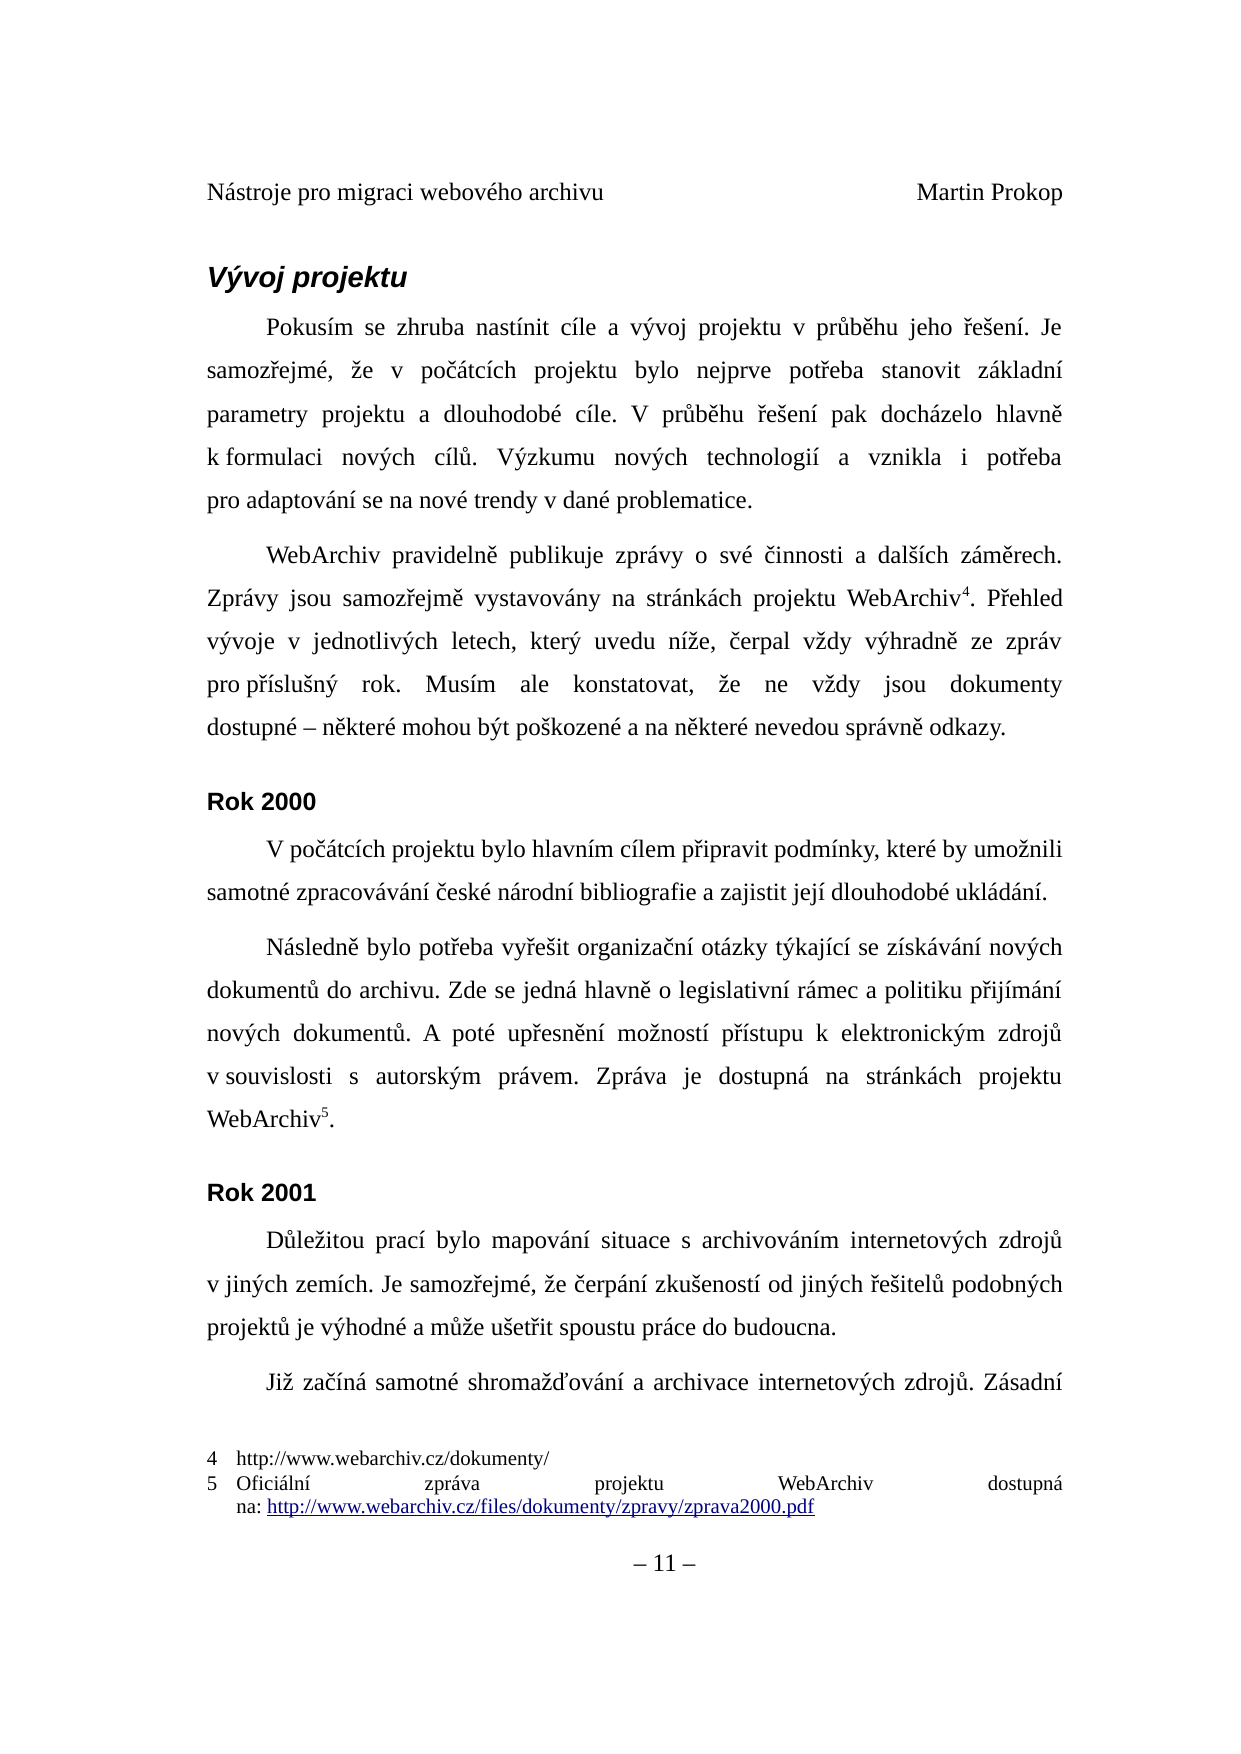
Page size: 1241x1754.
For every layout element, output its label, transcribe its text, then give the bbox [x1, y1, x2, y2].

text Následně bylo potřeba vyřešit organizační otázky týkající se získávání nových dokumentů do archivu. Zde se jedná hlavně o legislativní rámec a politiku přijímání nových dokumentů. A poté upřesnění možností přístupu k elektronickým zdrojů v souvislosti s autorským právem. Zpráva je dostupná na stránkách projektu WebArchiv. [207, 932, 1063, 1133]
subtitle Vývoj projektu [207, 260, 1063, 294]
text Důležitou prací bylo mapování situace s archivováním internetových zdrojů v jiných zemích. Je samozřejmé, že čerpání zkušeností od jiných řešitelů podobných projektů je výhodné a může ušetřit spoustu práce do budoucna. [207, 1226, 1063, 1341]
subtitle Rok 2000 [207, 786, 1063, 815]
subtitle Rok 2001 [207, 1178, 1063, 1207]
text WebArchiv pravidelně publikuje zprávy o své činnosti a dalších záměrech. Zprávy jsou samozřejmě vystavovány na stránkách projektu WebArchiv. Přehled vývoje v jednotlivých letech, který uvedu níže, čerpal vždy výhradně ze zpráv pro příslušný rok. Musím ale konstatovat, že ne vždy jsou dokumenty dostupné – některé mohou být poškozené a na některé nevedou správně odkazy. [207, 540, 1063, 741]
text Oficiální zpráva projektu WebArchiv dostupná na: http://www.webarchiv.cz/files/dokumenty/zpravy/zprava2000.pdf [207, 1470, 1063, 1518]
text http://www.webarchiv.cz/dokumenty/ [207, 1446, 1063, 1470]
text Pokusím se zhruba nastínit cíle a vývoj projektu v průběhu jeho řešení. Je samozřejmé, že v počátcích projektu bylo nejprve potřeba stanovit základní parametry projektu a dlouhodobé cíle. V průběhu řešení pak docházelo hlavně k formulaci nových cílů. Výzkumu nových technologií a vznikla i potřeba pro adaptování se na nové trendy v dané problematice. [207, 312, 1063, 514]
text V počátcích projektu bylo hlavním cílem připravit podmínky, které by umožnili samotné zpracovávání české národní bibliografie a zajistit její dlouhodobé ukládání. [207, 834, 1063, 906]
text Již začíná samotné shromažďování a archivace internetových zdrojů. Zásadní [207, 1367, 1063, 1396]
